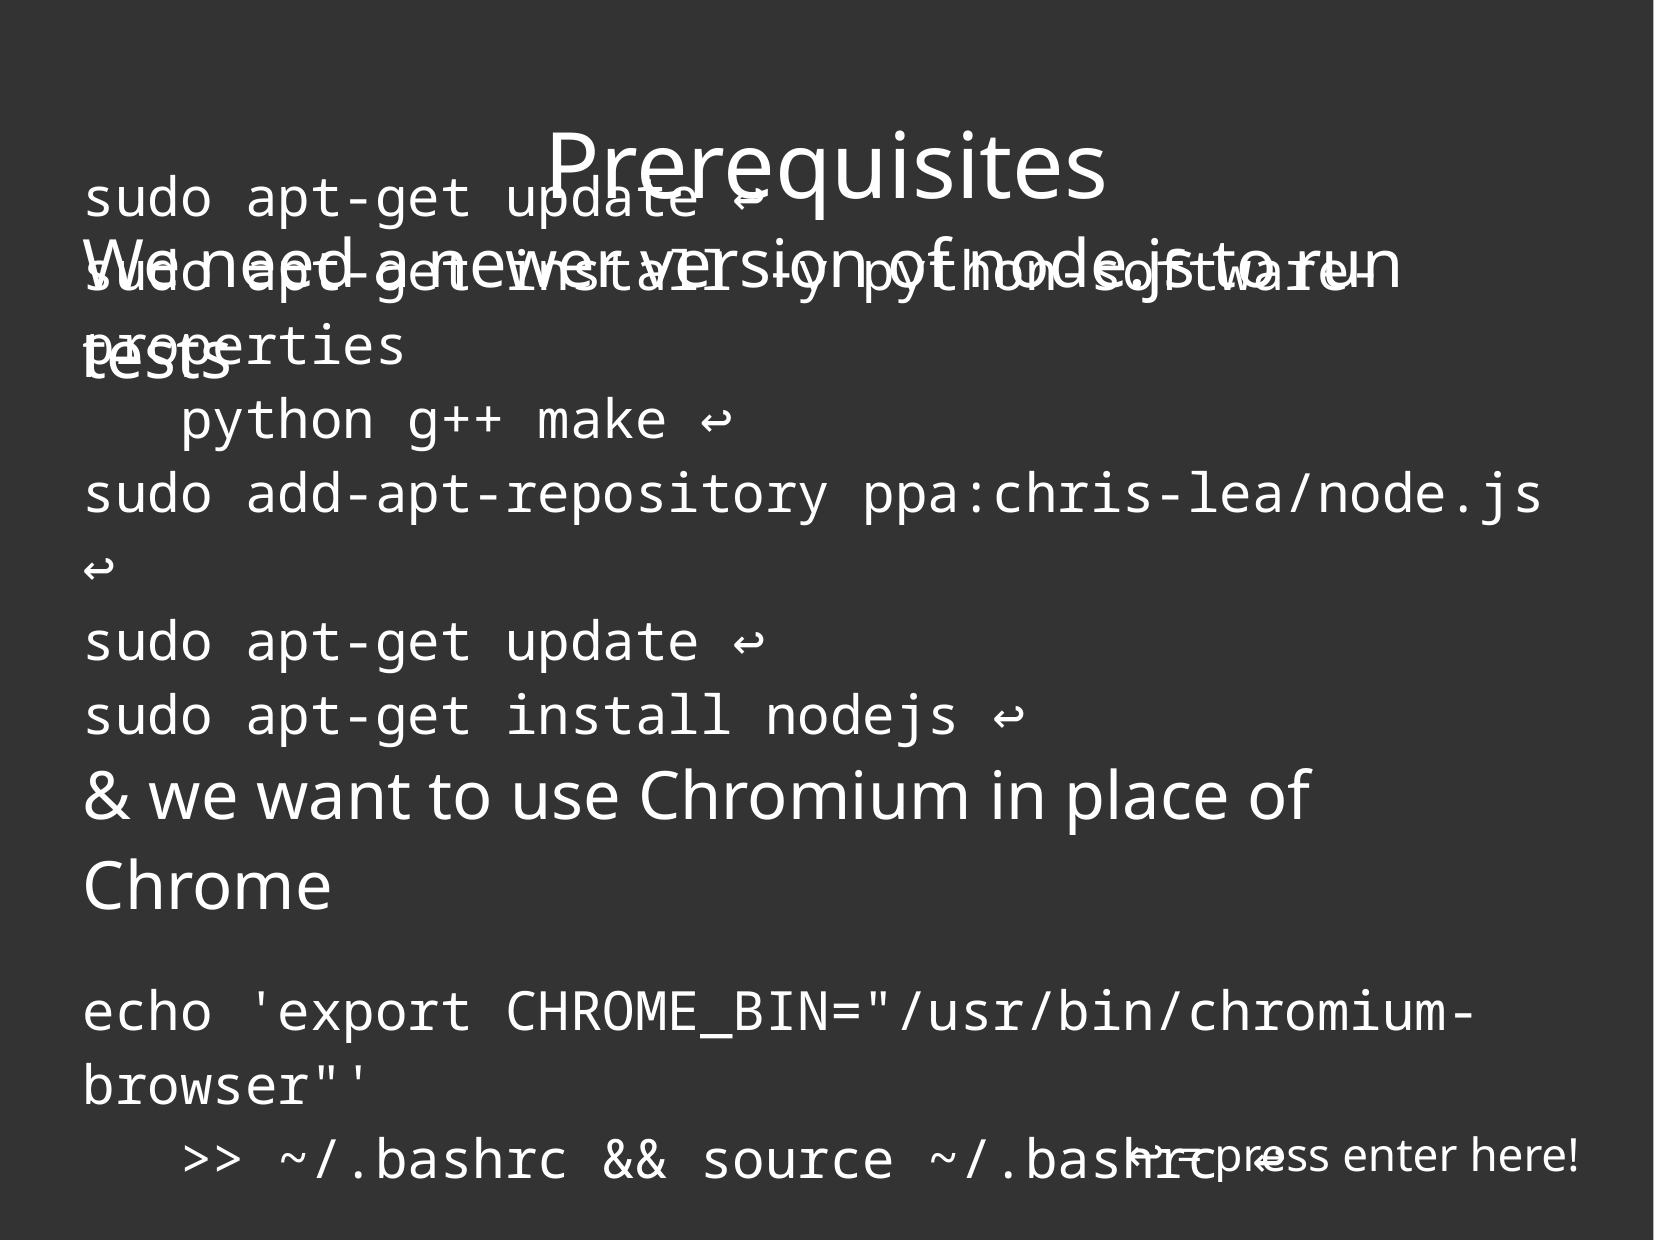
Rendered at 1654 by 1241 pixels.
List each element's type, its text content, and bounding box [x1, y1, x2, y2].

text_box ↩ = press enter here! [625, 1114, 1595, 1182]
title We need a newer version of node.js to run tests [82, 203, 1571, 411]
title sudo apt-get update ↩ sudo apt-get install -y python-software-properties python g++ make ↩ sudo add-apt-repository ppa:chris-lea/node.js ↩ sudo apt-get update ↩ sudo apt-get install nodejs ↩ echo 'export CHROME_BIN="/usr/bin/chromium-browser"' >> ~/.bashrc && source ~/.bashrc ↩ [82, 943, 1571, 1146]
title sudo apt-get update ↩ sudo apt-get install -y python-software-properties python g++ make ↩ sudo add-apt-repository ppa:chris-lea/node.js ↩ sudo apt-get update ↩ sudo apt-get install nodejs ↩ echo 'export CHROME_BIN="/usr/bin/chromium-browser"' >> ~/.bashrc && source ~/.bashrc ↩ [82, 411, 1571, 735]
title & we want to use Chromium in place of Chrome [82, 735, 1571, 943]
title Prerequisites [82, 59, 1571, 203]
